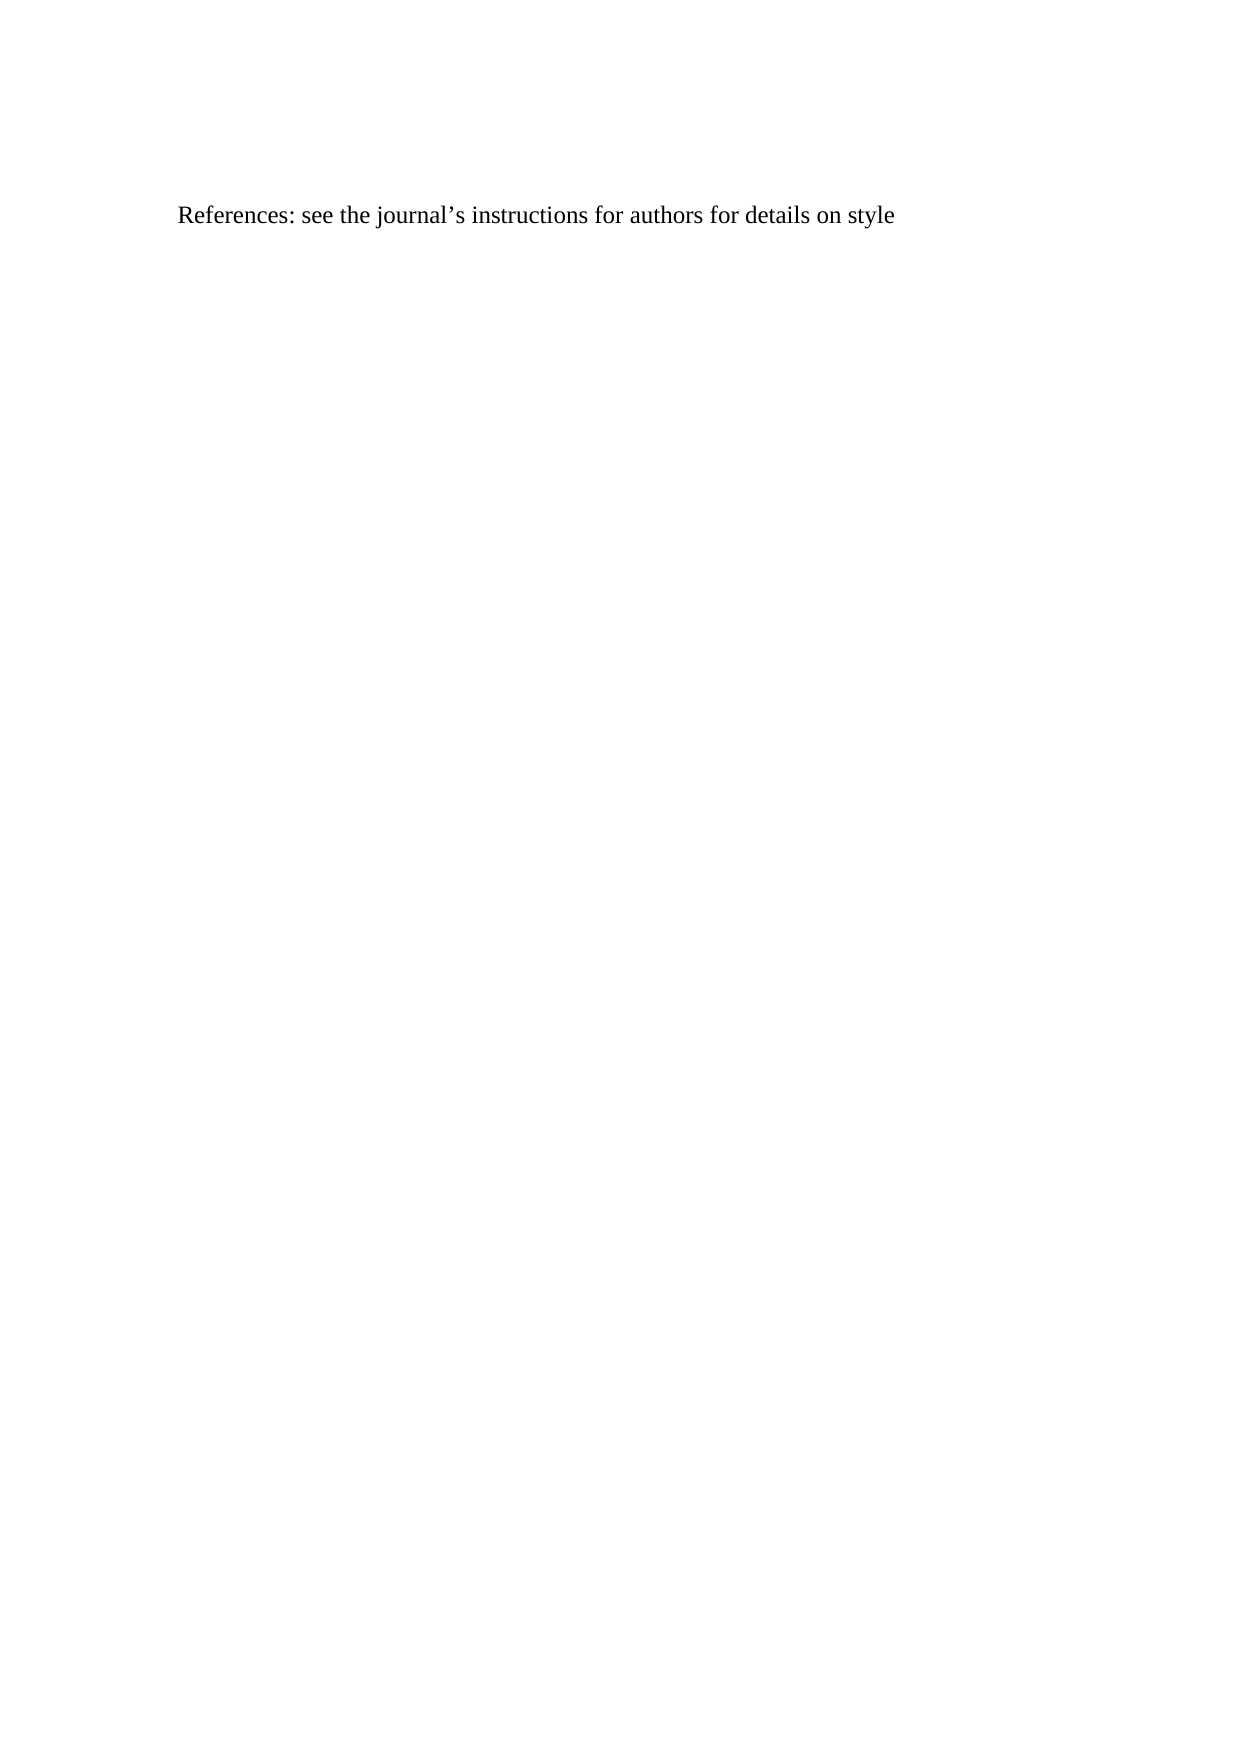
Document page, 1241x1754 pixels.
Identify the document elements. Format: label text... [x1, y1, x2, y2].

text References: see the journal’s instructions for authors for details on style [177, 200, 1063, 228]
